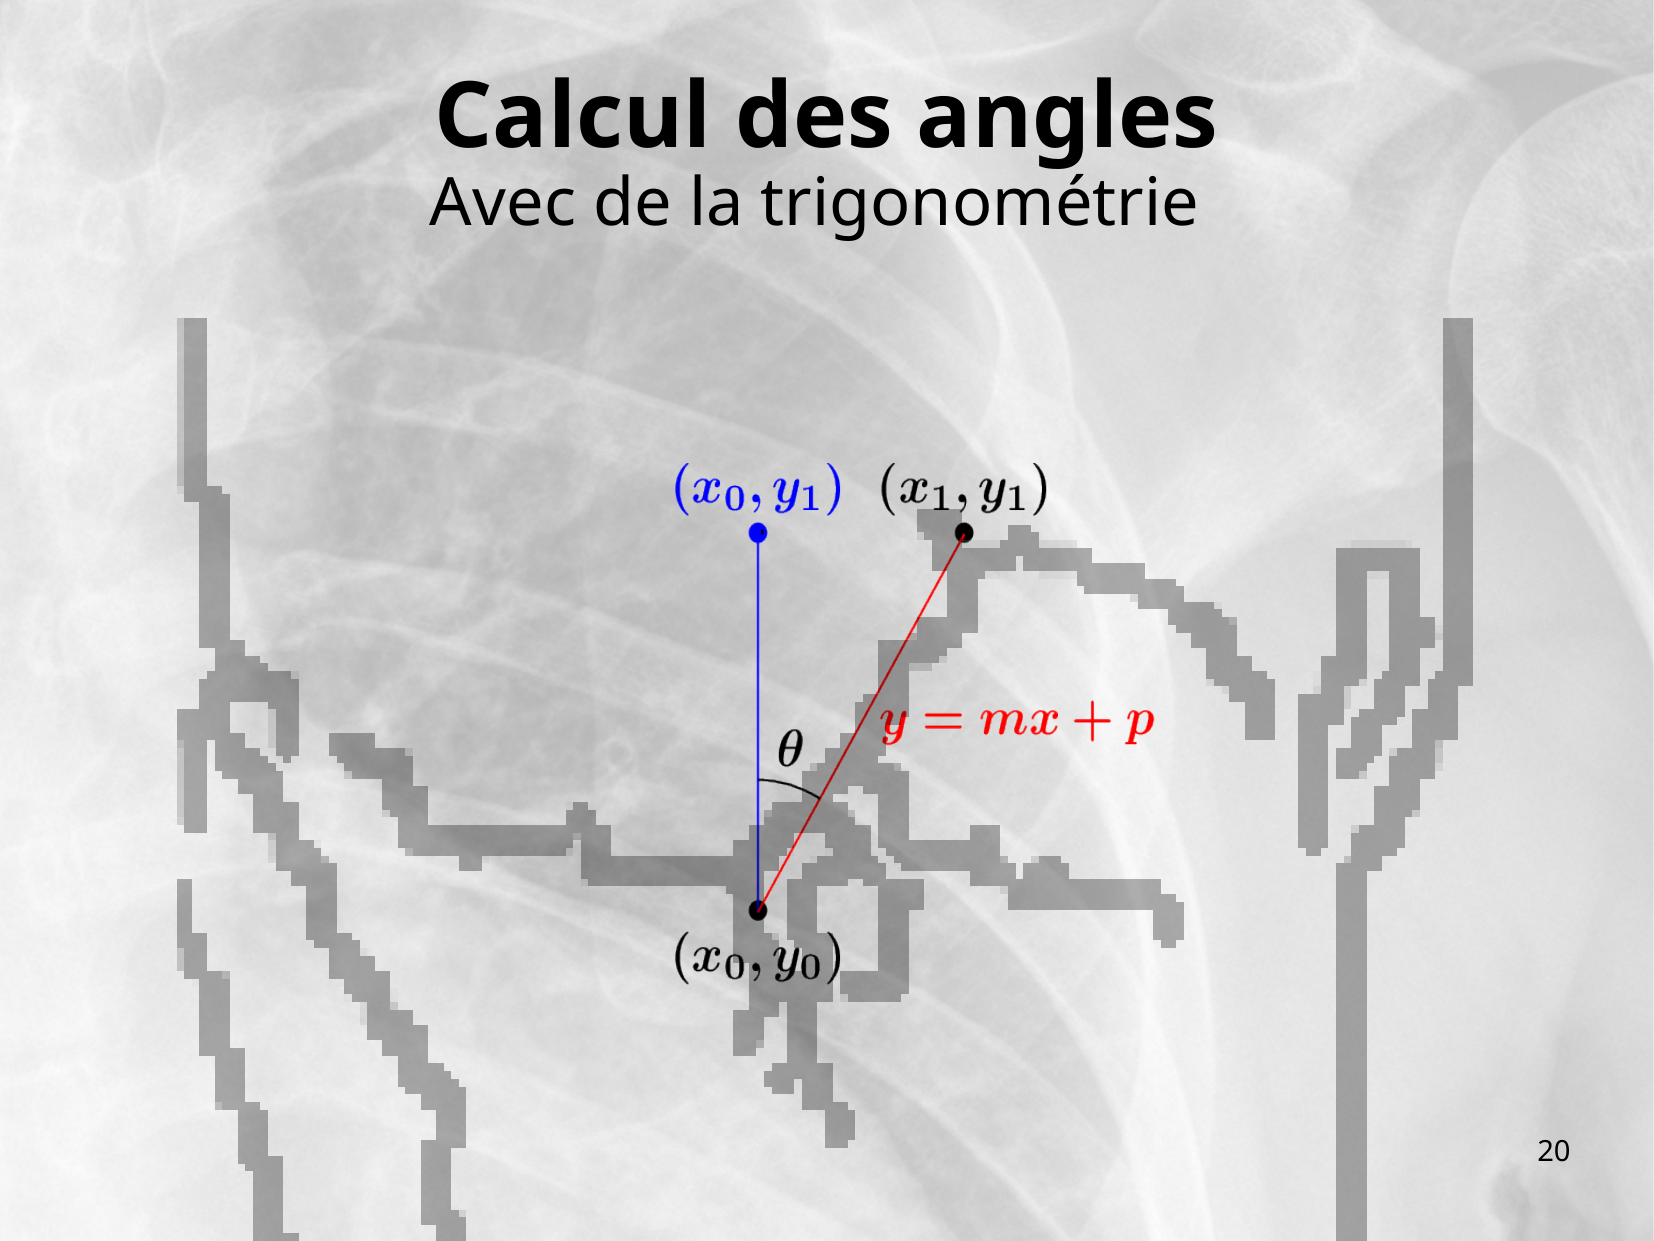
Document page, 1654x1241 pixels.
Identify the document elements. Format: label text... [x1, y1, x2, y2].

picture [0, 0, 1654, 1241]
list Avec de la trigonométrie [71, 153, 1560, 239]
title Calcul des angles [82, 8, 1571, 216]
